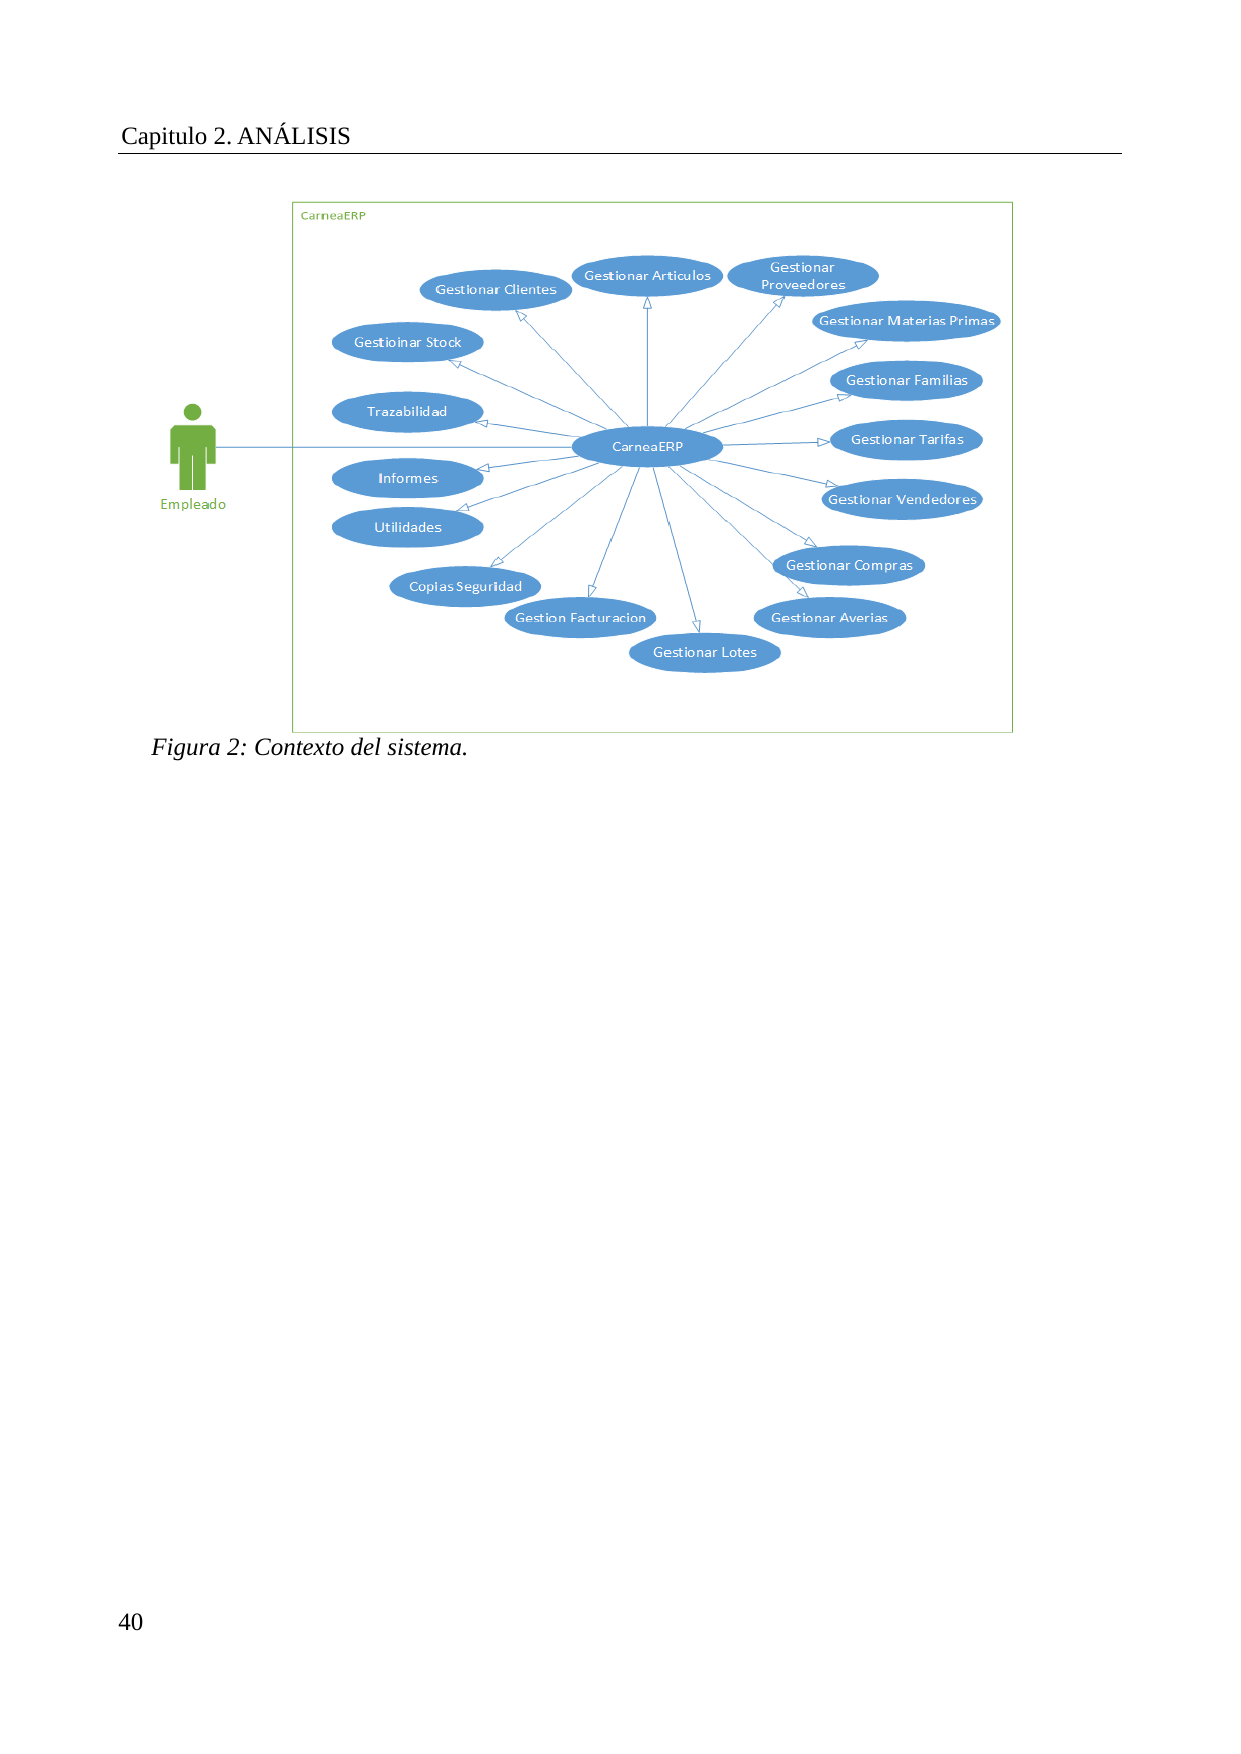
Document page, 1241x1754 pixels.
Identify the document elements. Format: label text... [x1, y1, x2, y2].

picture [151, 201, 1015, 733]
text Figura 2: Contexto del sistema. [151, 733, 1014, 761]
